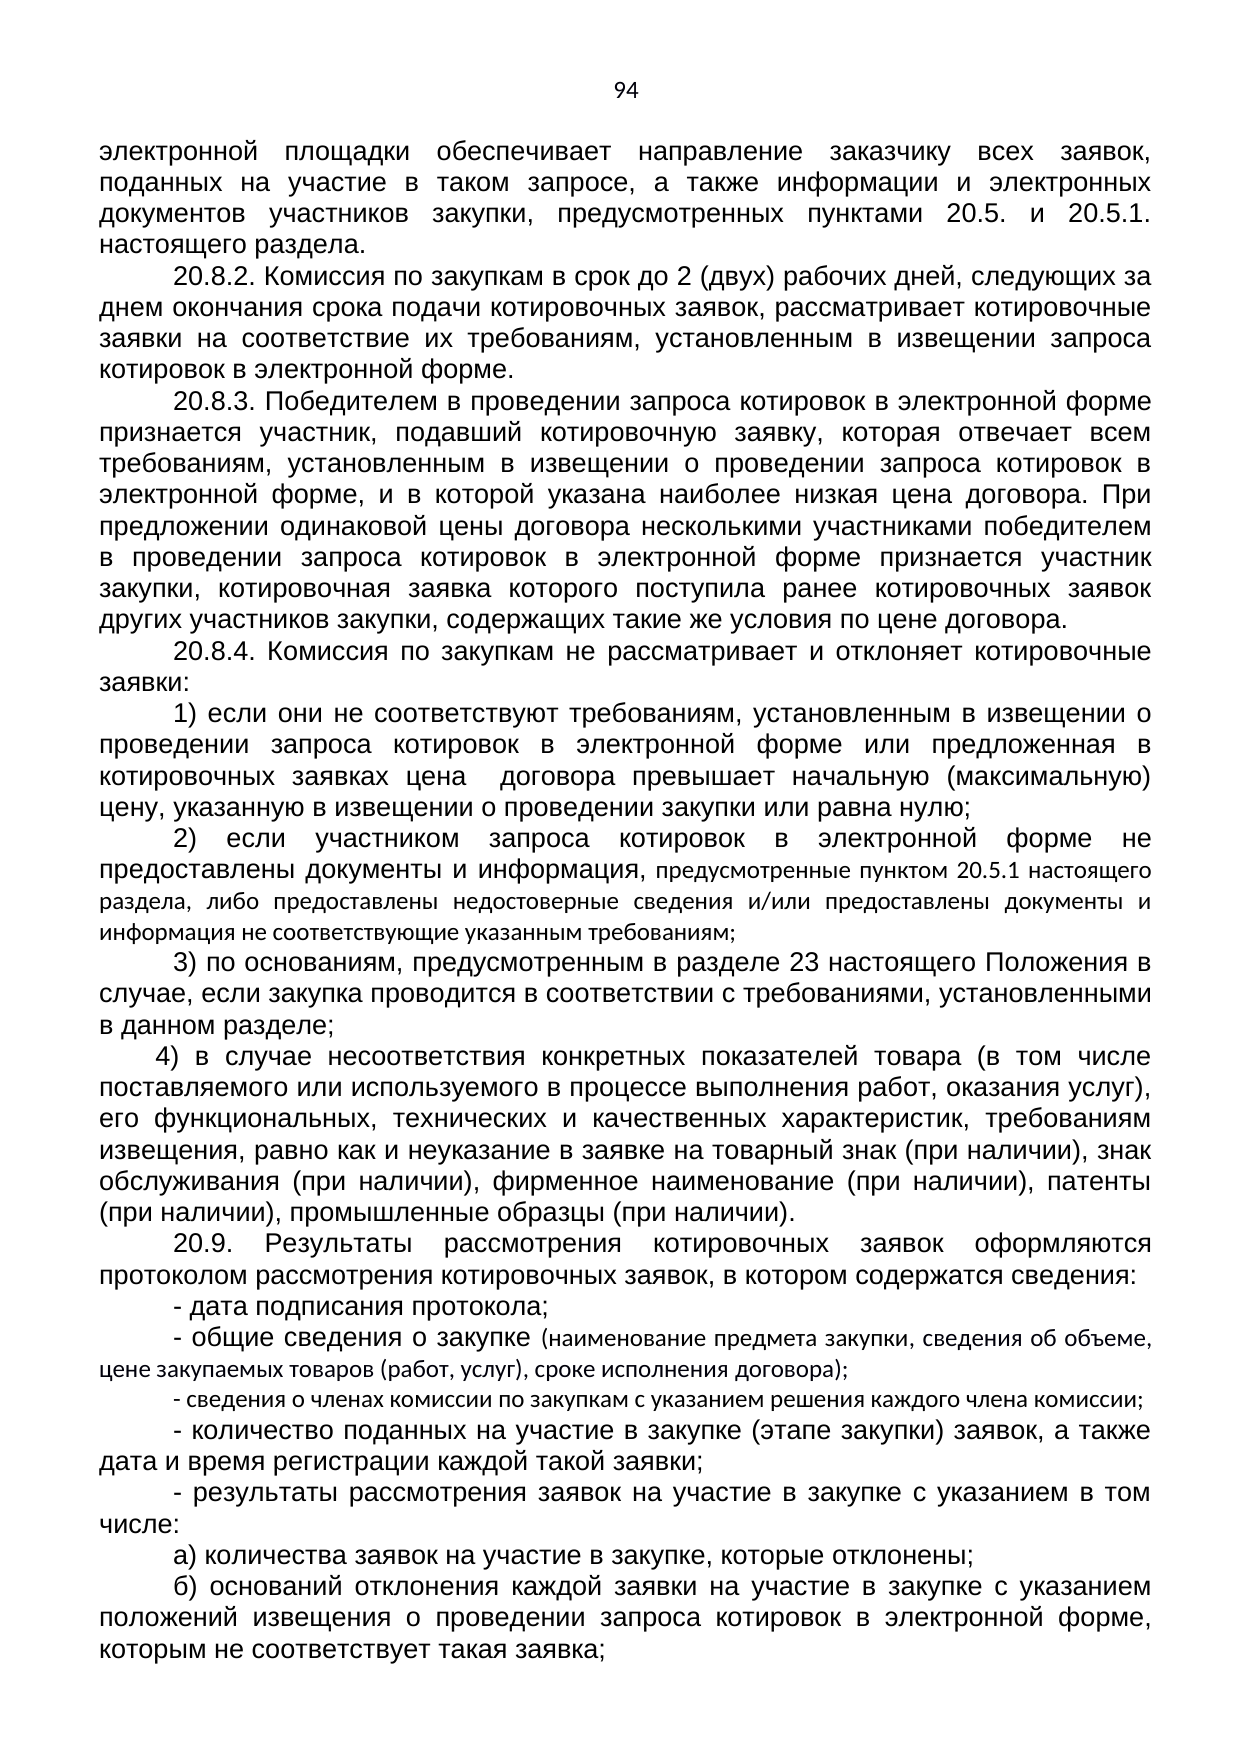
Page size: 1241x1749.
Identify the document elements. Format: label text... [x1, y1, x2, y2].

text 3) по основаниям, предусмотренным в разделе 23 настоящего Положения в случае, если закупка проводится в соответствии с требованиями, установленными в данном разделе; [99, 946, 1152, 1040]
text 20.8.4. Комиссия по закупкам не рассматривает и отклоняет котировочные заявки: [99, 635, 1152, 697]
text - количество поданных на участие в закупке (этапе закупки) заявок, а также дата и время регистрации каждой такой заявки; [99, 1414, 1152, 1476]
text - дата подписания протокола; [99, 1290, 1152, 1321]
text электронной площадки обеспечивает направление заказчику всех заявок, поданных на участие в таком запросе, а также информации и электронных документов участников закупки, предусмотренных пунктами 20.5. и 20.5.1. настоящего раздела. [99, 135, 1152, 260]
text 4) в случае несоответствия конкретных показателей товара (в том числе поставляемого или используемого в процессе выполнения работ, оказания услуг), его функциональных, технических и качественных характеристик, требованиям извещения, равно как и неуказание в заявке на товарный знак (при наличии), знак обслуживания (при наличии), фирменное наименование (при наличии), патенты (при наличии), промышленные образцы (при наличии). [99, 1040, 1152, 1227]
text - сведения о членах комиссии по закупкам с указанием решения каждого члена комиссии; [99, 1383, 1152, 1414]
text - результаты рассмотрения заявок на участие в закупке с указанием в том числе: [99, 1476, 1152, 1539]
text 2) если участником запроса котировок в электронной форме не предоставлены документы и информация, предусмотренные пунктом 20.5.1 настоящего раздела, либо предоставлены недостоверные сведения и/или предоставлены документы и информация не соответствующие указанным требованиям; [99, 822, 1152, 946]
text - общие сведения о закупке (наименование предмета закупки, сведения об объеме, цене закупаемых товаров (работ, услуг), сроке исполнения договора); [99, 1321, 1152, 1383]
text 20.8.2. Комиссия по закупкам в срок до 2 (двух) рабочих дней, следующих за днем окончания срока подачи котировочных заявок, рассматривает котировочные заявки на соответствие их требованиям, установленным в извещении запроса котировок в электронной форме. [99, 260, 1152, 385]
text б) оснований отклонения каждой заявки на участие в закупке с указанием положений извещения о проведении запроса котировок в электронной форме, которым не соответствует такая заявка; [99, 1570, 1152, 1664]
text 20.8.3. Победителем в проведении запроса котировок в электронной форме признается участник, подавший котировочную заявку, которая отвечает всем требованиям, установленным в извещении о проведении запроса котировок в электронной форме, и в которой указана наиболее низкая цена договора. При предложении одинаковой цены договора несколькими участниками победителем в проведении запроса котировок в электронной форме признается участник закупки, котировочная заявка которого поступила ранее котировочных заявок других участников закупки, содержащих такие же условия по цене договора. [99, 385, 1152, 635]
text 1) если они не соответствуют требованиям, установленным в извещении о проведении запроса котировок в электронной форме или предложенная в котировочных заявках цена договора превышает начальную (максимальную) цену, указанную в извещении о проведении закупки или равна нулю; [99, 697, 1152, 822]
text 20.9. Результаты рассмотрения котировочных заявок оформляются протоколом рассмотрения котировочных заявок, в котором содержатся сведения: [99, 1227, 1152, 1290]
text а) количества заявок на участие в закупке, которые отклонены; [99, 1539, 1152, 1570]
